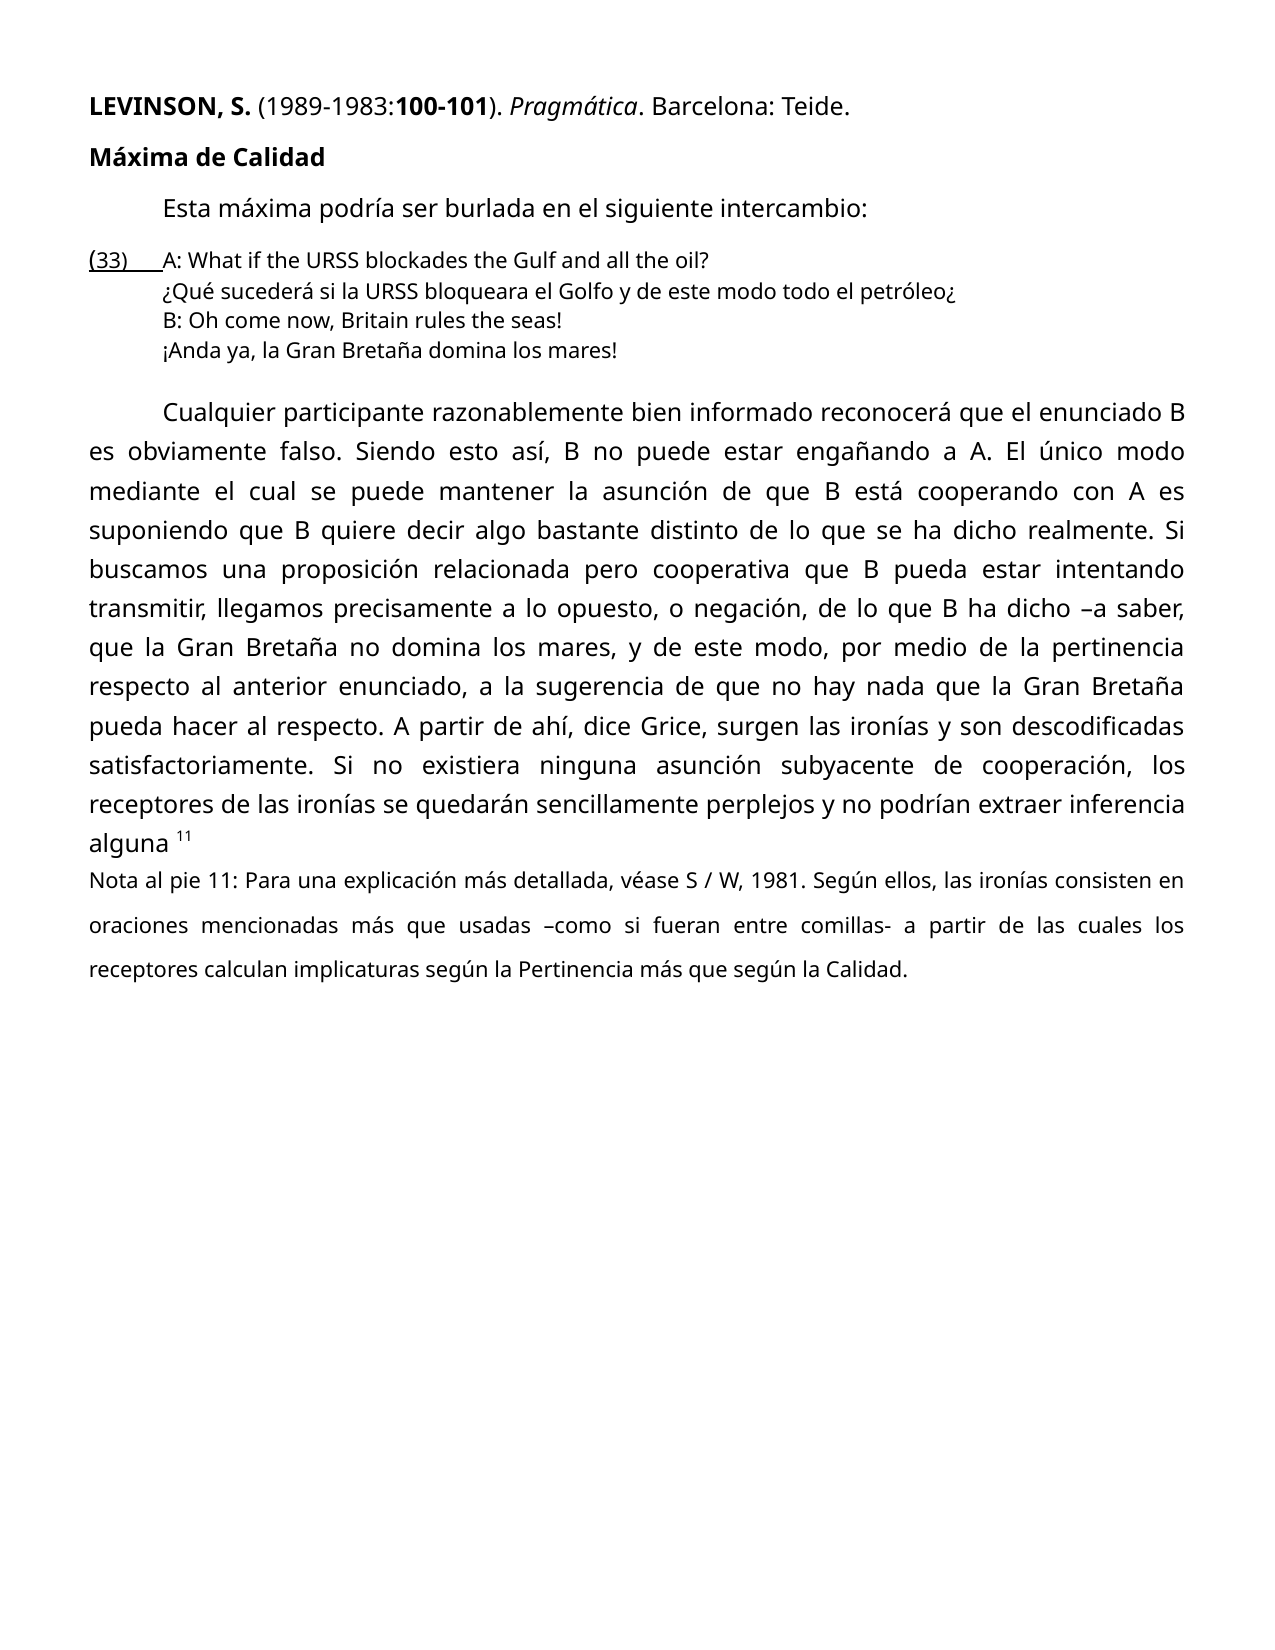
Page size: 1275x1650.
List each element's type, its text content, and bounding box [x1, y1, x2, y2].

text Nota al pie 11: Para una explicación más detallada, véase S / W, 1981. Según ellos, las ironías consisten en oraciones mencionadas más que usadas –como si fueran entre comillas- a partir de las cuales los receptores calculan implicaturas según la Pertinencia más que según la Calidad. [88, 865, 1186, 984]
text Esta máxima podría ser burlada en el siguiente intercambio: [88, 191, 1186, 225]
text ¿Qué sucederá si la URSS bloqueara el Golfo y de este modo todo el petróleo¿ [88, 276, 1186, 306]
text B: Oh come now, Britain rules the seas! [88, 306, 1186, 335]
text Cualquier participante razonablemente bien informado reconocerá que el enunciado B es obviamente falso. Siendo esto así, B no puede estar engañando a A. El único modo mediante el cual se puede mantener la asunción de que B está cooperando con A es suponiendo que B quiere decir algo bastante distinto de lo que se ha dicho realmente. Si buscamos una proposición relacionada pero cooperativa que B pueda estar intentando transmitir, llegamos precisamente a lo opuesto, o negación, de lo que B ha dicho –a saber, que la Gran Bretaña no domina los mares, y de este modo, por medio de la pertinencia respecto al anterior enunciado, a la sugerencia de que no hay nada que la Gran Bretaña pueda hacer al respecto. A partir de ahí, dice Grice, surgen las ironías y son descodificadas satisfactoriamente. Si no existiera ninguna asunción subyacente de cooperación, los receptores de las ironías se quedarán sencillamente perplejos y no podrían extraer inferencia alguna 11 [88, 395, 1186, 860]
text (33) A: What if the URSS blockades the Gulf and all the oil? [88, 242, 1186, 276]
text LEVINSON, S. (1989-1983:100-101). Pragmática. Barcelona: Teide. [88, 88, 1186, 123]
text Máxima de Calidad [88, 139, 1186, 174]
text ¡Anda ya, la Gran Bretaña domina los mares! [88, 335, 1186, 365]
